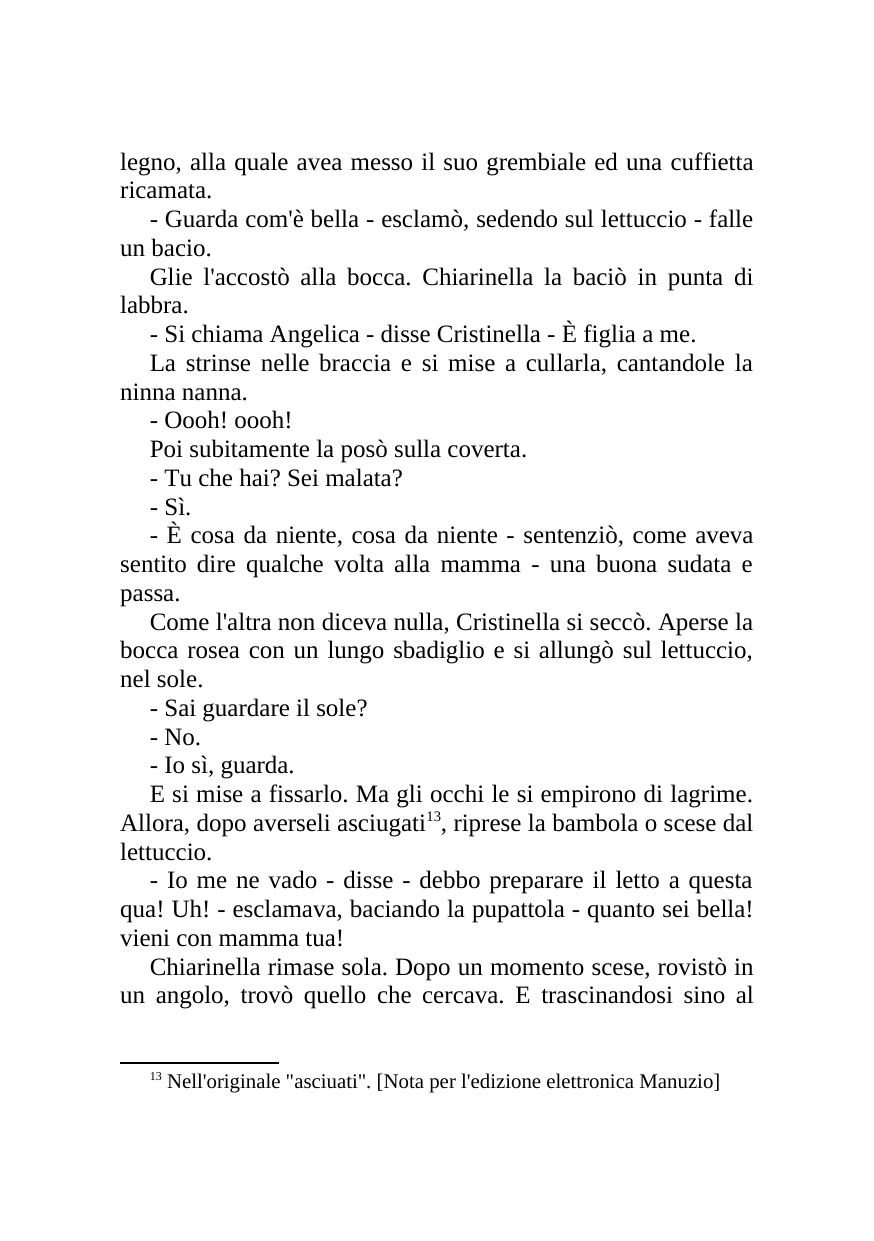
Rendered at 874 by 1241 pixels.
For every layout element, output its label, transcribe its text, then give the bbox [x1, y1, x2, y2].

text Poi subitamente la posò sulla coverta. [120, 434, 754, 463]
text - Io sì, guarda. [120, 751, 754, 779]
text - Guarda com'è bella - esclamò, sedendo sul lettuccio - falle un bacio. [120, 204, 754, 262]
text La strinse nelle braccia e si mise a cullarla, cantandole la ninna nanna. [120, 348, 754, 406]
text - No. [120, 722, 754, 751]
text Chiarinella rimase sola. Dopo un momento scese, rovistò in un angolo, trovò quello che cercava. E trascinandosi sino al [120, 952, 754, 1009]
text - Oooh! oooh! [120, 406, 754, 434]
text - Sì. [120, 492, 754, 521]
text Nell'originale "asciuati". [Nota per l'edizione elettronica Manuzio] [120, 1069, 754, 1093]
text - Si chiama Angelica - disse Cristinella - È figlia a me. [120, 319, 754, 348]
text - Sai guardare il sole? [120, 693, 754, 722]
text - Io me ne vado - disse - debbo preparare il letto a questa qua! Uh! - esclamava, baciando la pupattola - quanto sei bella! vieni con mamma tua! [120, 866, 754, 952]
text Come l'altra non diceva nulla, Cristinella si seccò. Aperse la bocca rosea con un lungo sbadiglio e si allungò sul lettuccio, nel sole. [120, 607, 754, 693]
text legno, alla quale avea messo il suo grembiale ed una cuffietta ricamata. [120, 147, 754, 204]
text - È cosa da niente, cosa da niente - sentenziò, come aveva sentito dire qualche volta alla mamma - una buona sudata e passa. [120, 521, 754, 607]
text E si mise a fissarlo. Ma gli occhi le si empirono di lagrime. Allora, dopo averseli asciugati, riprese la bambola o scese dal lettuccio. [120, 779, 754, 866]
text - Tu che hai? Sei malata? [120, 463, 754, 492]
text Glie l'accostò alla bocca. Chiarinella la baciò in punta di labbra. [120, 262, 754, 319]
